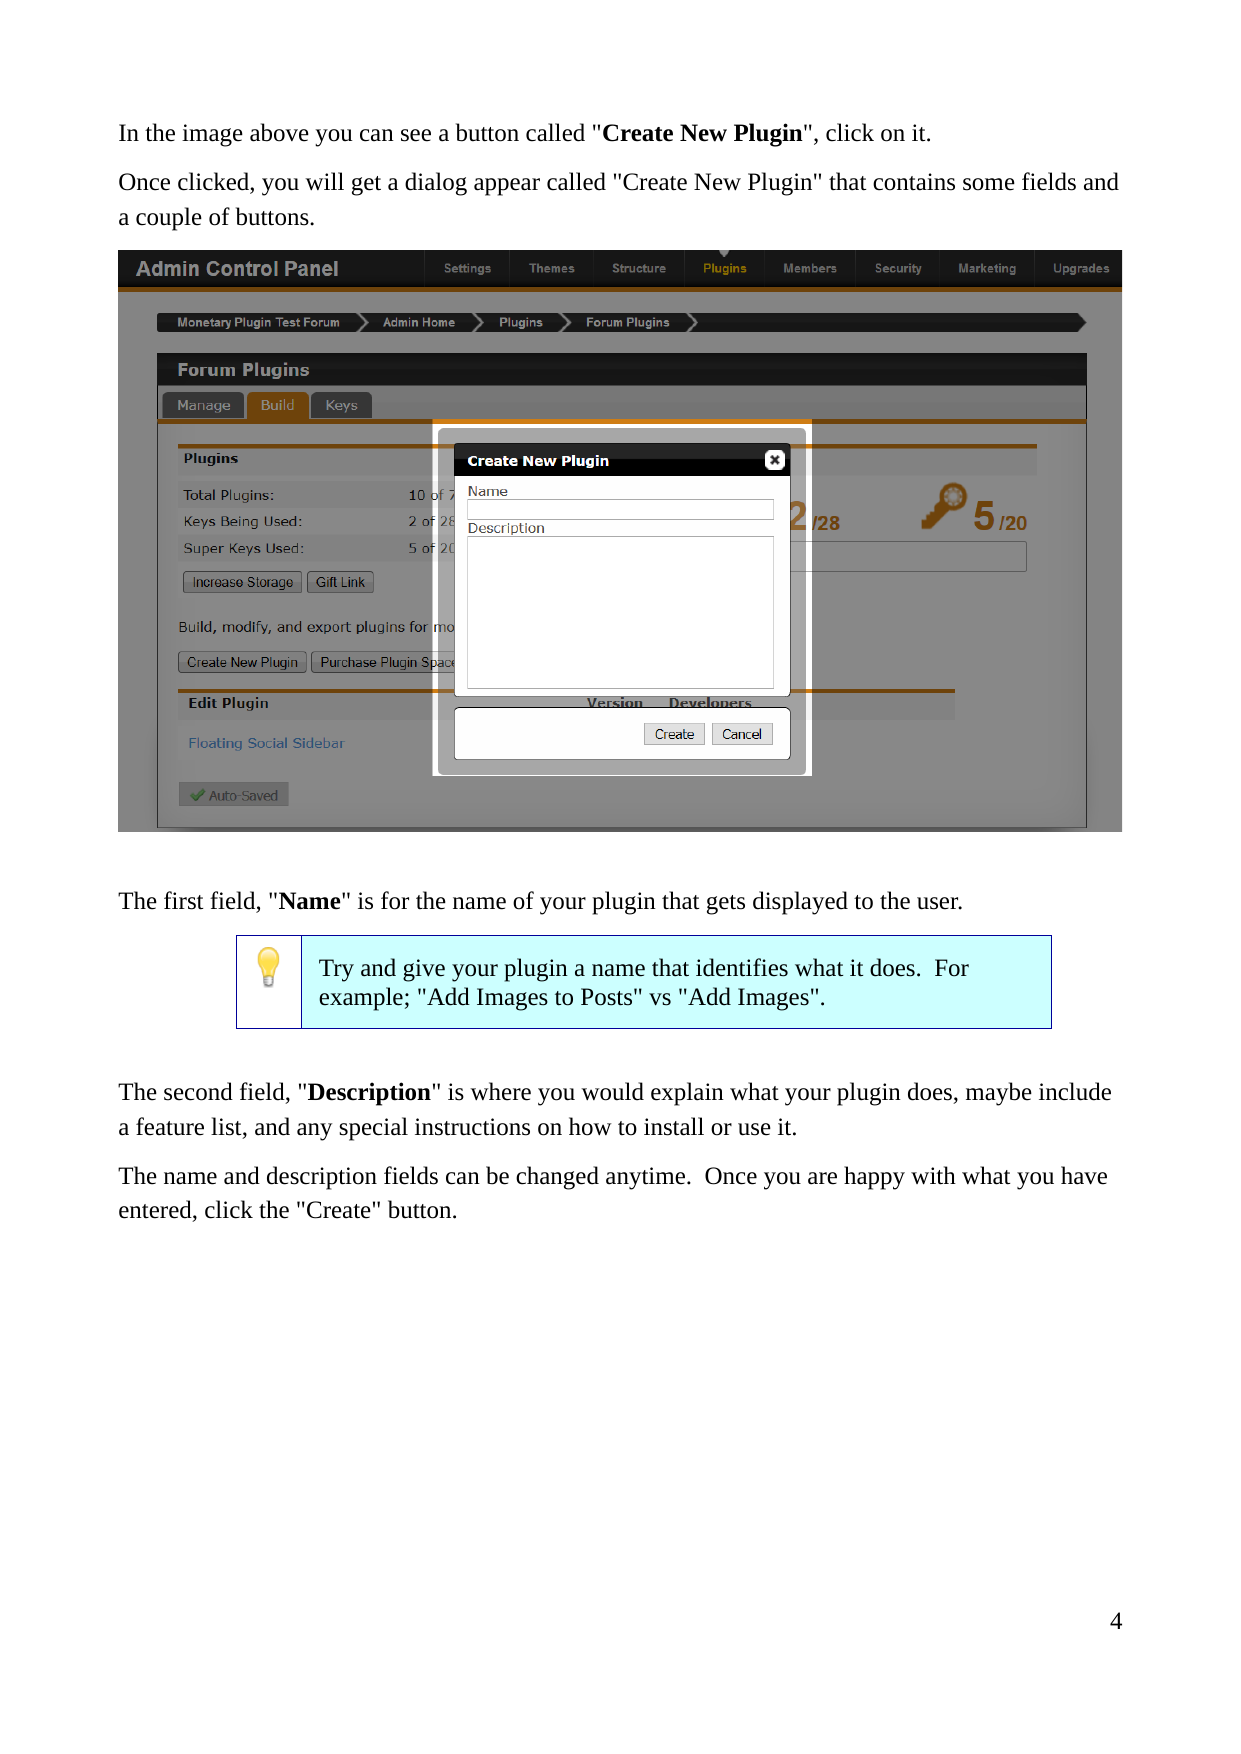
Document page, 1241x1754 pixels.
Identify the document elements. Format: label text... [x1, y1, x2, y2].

text The name and description fields can be changed anytime. Once you are happy with what you have entered, click the "Create" button. [118, 1161, 1122, 1224]
text The second field, "Description" is where you would explain what your plugin does, maybe include a feature list, and any special instructions on how to install or use it. [118, 1077, 1122, 1141]
picture [118, 250, 1123, 832]
table_header [237, 936, 301, 1028]
picture [251, 947, 286, 988]
text The first field, "Name" is for the name of your plugin that gets displayed to the user. [118, 886, 1122, 915]
text Once clicked, you will get a dialog appear called "Create New Plugin" that contains some fields and a couple of buttons. [118, 167, 1122, 230]
table_header Try and give your plugin a name that identifies what it does. For example; "Add Images to Posts" vs "Add Images". [302, 936, 1051, 1028]
text In the image above you can see a button called "Create New Plugin", click on it. [118, 118, 1122, 147]
